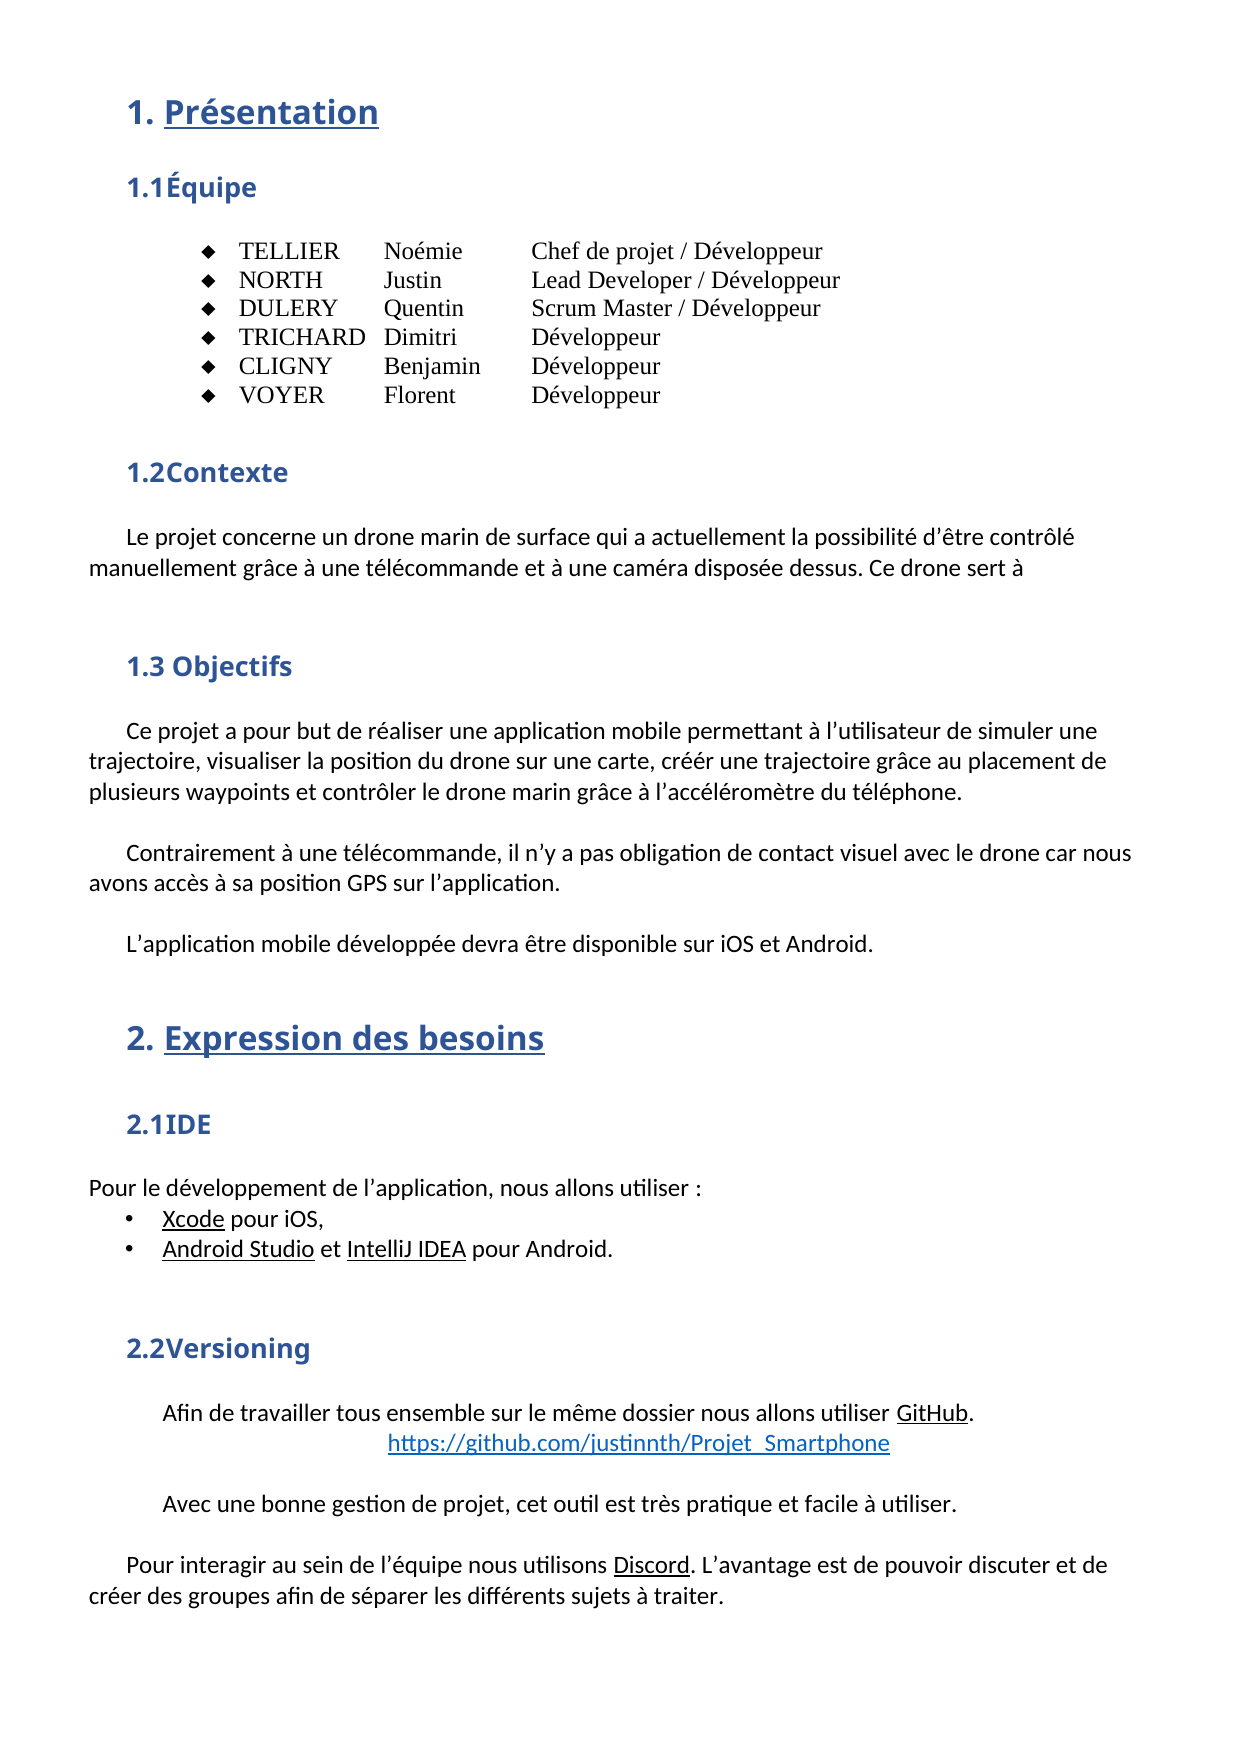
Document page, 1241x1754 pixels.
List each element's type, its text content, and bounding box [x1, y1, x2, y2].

list NORTH Justin Lead Developer / Développeur [201, 265, 1152, 293]
text Ce projet a pour but de réaliser une application mobile permettant à l’utilisateur de simuler une trajectoire, visualiser la position du drone sur une carte, créér une trajectoire grâce au placement de plusieurs waypoints et contrôler le drone marin grâce à l’accéléromètre du téléphone. [88, 715, 1152, 806]
list Android Studio et IntelliJ IDEA pour Android. [125, 1233, 1152, 1264]
subtitle Expression des besoins [126, 1014, 1152, 1060]
subtitle 1.3 Objectifs [88, 647, 1152, 684]
text Contrairement à une télécommande, il n’y a pas obligation de contact visuel avec le drone car nous avons accès à sa position GPS sur l’application. [88, 837, 1152, 898]
text Avec une bonne gestion de projet, cet outil est très pratique et facile à utiliser. [88, 1488, 1152, 1519]
subtitle Contexte [126, 454, 1152, 491]
text Le projet concerne un drone marin de surface qui a actuellement la possibilité d’être contrôlé manuellement grâce à une télécommande et à une caméra disposée dessus. Ce drone sert à [88, 521, 1152, 582]
text Afin de travailler tous ensemble sur le même dossier nous allons utiliser GitHub. [88, 1397, 1152, 1427]
list DULERY Quentin Scrum Master / Développeur [201, 293, 1152, 322]
list VOYER Florent Développeur [201, 380, 1152, 408]
subtitle Versioning [126, 1329, 1152, 1366]
list Xcode pour iOS, [125, 1203, 1152, 1233]
subtitle IDE [126, 1105, 1152, 1142]
list TRICHARD Dimitri Développeur [201, 322, 1152, 351]
list TELLIER Noémie Chef de projet / Développeur [201, 236, 1152, 265]
subtitle Équipe [126, 169, 1152, 206]
text https://github.com/justinnth/Projet_Smartphone [88, 1427, 1152, 1458]
text Pour interagir au sein de l’équipe nous utilisons Discord. L’avantage est de pouvoir discuter et de créer des groupes afin de séparer les différents sujets à traiter. [88, 1549, 1152, 1610]
list CLIGNY Benjamin Développeur [201, 351, 1152, 380]
subtitle Présentation [126, 88, 1152, 134]
text Pour le développement de l’application, nous allons utiliser : [88, 1172, 1152, 1203]
text L’application mobile développée devra être disponible sur iOS et Android. [88, 928, 1152, 959]
